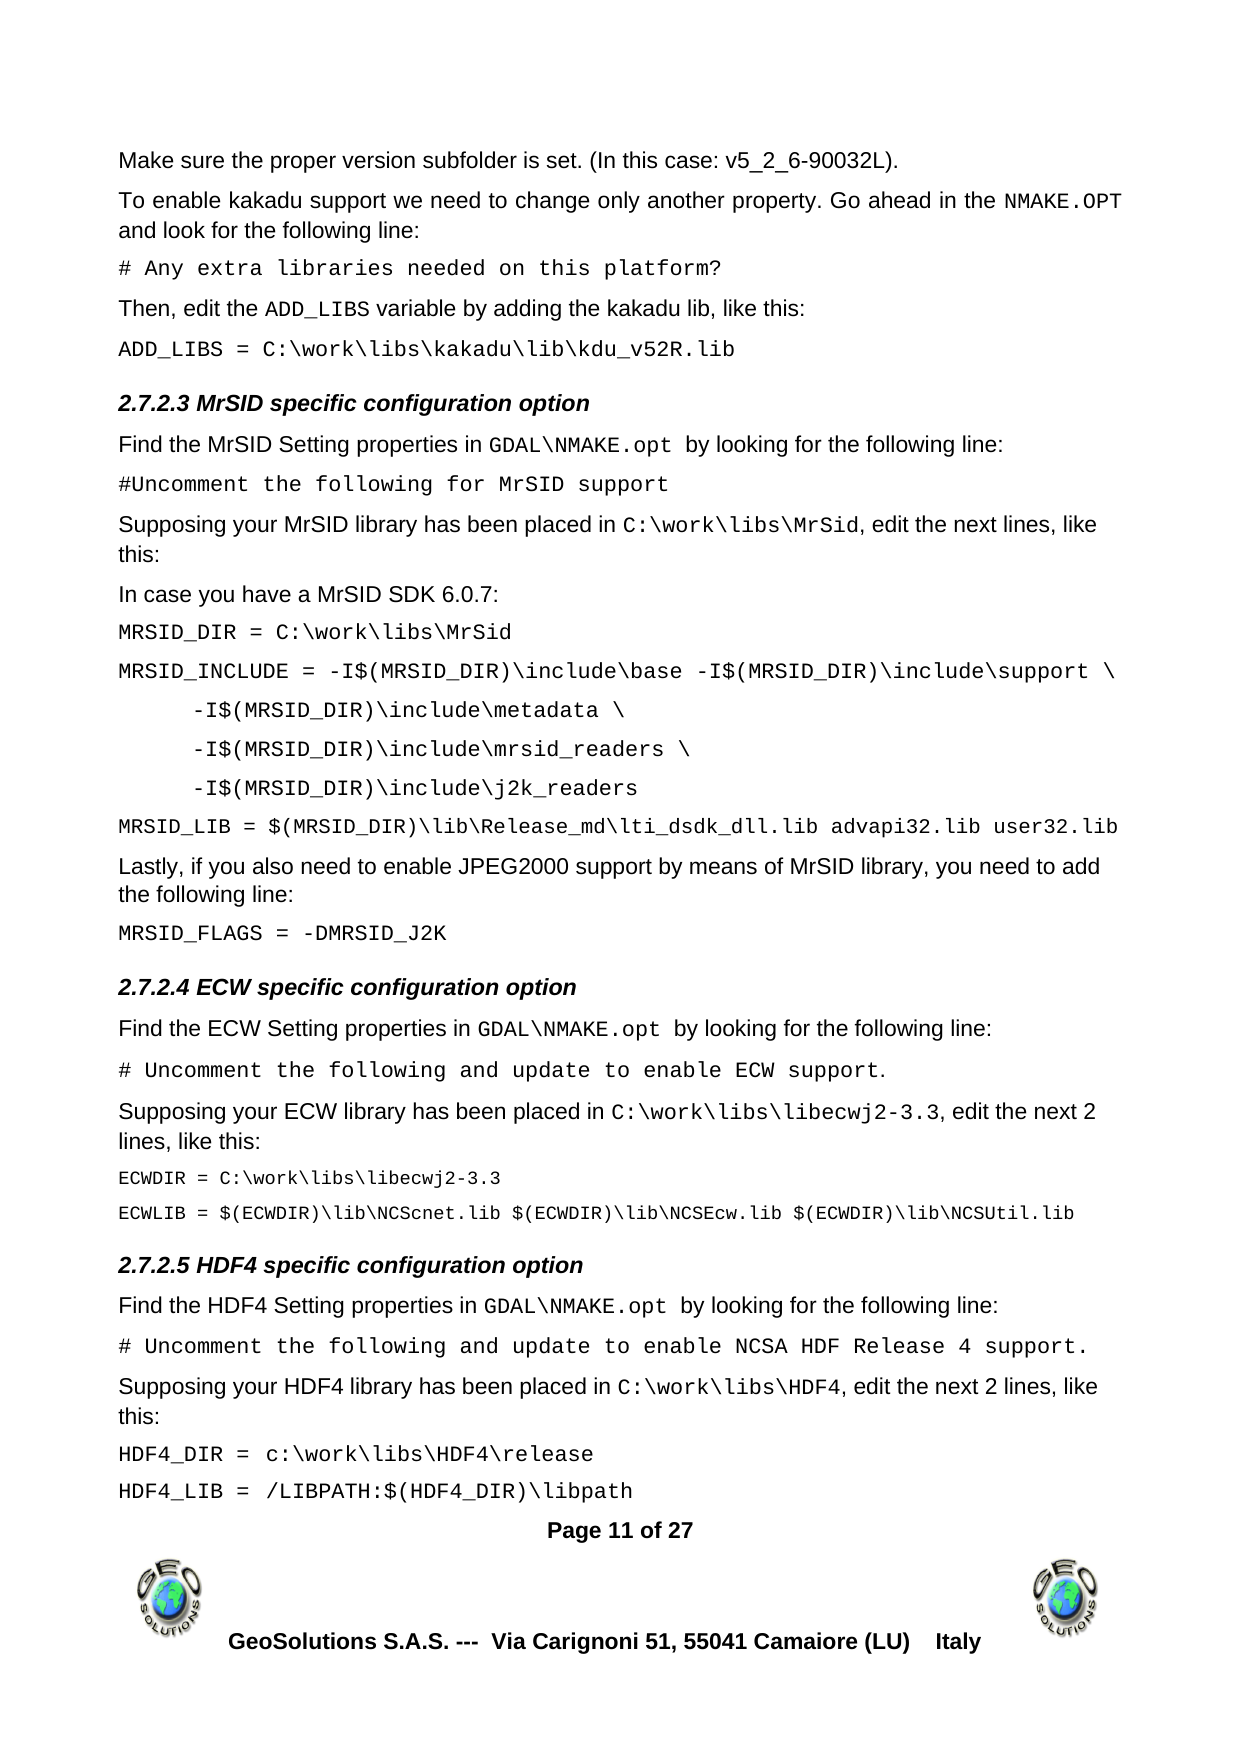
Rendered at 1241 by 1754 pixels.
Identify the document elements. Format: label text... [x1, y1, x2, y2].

text Then, edit the ADD_LIBS variable by adding the kakadu lib, like this: [118, 296, 1122, 323]
text #Uncomment the following for MrSID support [118, 473, 1122, 498]
text In case you have a MrSID SDK 6.0.7: [118, 582, 1122, 607]
text Find the MrSID Setting properties in GDAL\NMAKE.opt by looking for the following line: [118, 431, 1122, 458]
text ECWDIR = C:\work\libs\libecwj2-3.3 [118, 1169, 1122, 1190]
text Supposing your MrSID library has been placed in C:\work\libs\MrSid, edit the next lines, like this: [118, 512, 1122, 567]
text Find the HDF4 Setting properties in GDAL\NMAKE.opt by looking for the following line: [118, 1293, 1122, 1321]
text Make sure the proper version subfolder is set. (In this case: v5_2_6-90032L). [118, 148, 1122, 173]
text -I$(MRSID_DIR)\include\mrsid_readers \ [118, 738, 1122, 763]
text ADD_LIBS = C:\work\libs\kakadu\lib\kdu_v52R.lib [118, 338, 1122, 363]
subtitle ECW specific configuration option [118, 974, 1122, 1000]
text MRSID_DIR = C:\work\libs\MrSid [118, 622, 1122, 646]
text -I$(MRSID_DIR)\include\metadata \ [118, 699, 1122, 724]
text # Any extra libraries needed on this platform? [118, 257, 1122, 282]
subtitle MrSID specific configuration option [118, 390, 1122, 416]
text -I$(MRSID_DIR)\include\j2k_readers [118, 777, 1122, 802]
text Supposing your HDF4 library has been placed in C:\work\libs\HDF4, edit the next 2 lines, like this: [118, 1374, 1122, 1429]
text Lastly, if you also need to enable JPEG2000 support by means of MrSID library, you need to add the following line: [118, 854, 1122, 908]
picture [134, 1552, 205, 1641]
text MRSID_LIB = $(MRSID_DIR)\lib\Release_md\lti_dsdk_dll.lib advapi32.lib user32.lib [118, 816, 1122, 840]
picture [1030, 1552, 1101, 1641]
text To enable kakadu support we need to change only another property. Go ahead in the NMAKE.OPT and look for the following line: [118, 187, 1122, 243]
text HDF4_LIB = /LIBPATH:$(HDF4_DIR)\libpath [118, 1480, 1122, 1505]
subtitle HDF4 specific configuration option [118, 1252, 1122, 1278]
text Supposing your ECW library has been placed in C:\work\libs\libecwj2-3.3, edit the next 2 lines, like this: [118, 1099, 1122, 1154]
text ECWLIB = $(ECWDIR)\lib\NCScnet.lib $(ECWDIR)\lib\NCSEcw.lib $(ECWDIR)\lib\NCSUtil.lib [118, 1204, 1122, 1225]
text HDF4_DIR = c:\work\libs\HDF4\release [118, 1444, 1122, 1468]
text MRSID_INCLUDE = -I$(MRSID_DIR)\include\base -I$(MRSID_DIR)\include\support \ [118, 661, 1122, 685]
text # Uncomment the following and update to enable ECW support. [118, 1057, 1122, 1084]
text Find the ECW Setting properties in GDAL\NMAKE.opt by looking for the following line: [118, 1015, 1122, 1043]
text # Uncomment the following and update to enable NCSA HDF Release 4 support. [118, 1335, 1122, 1360]
text MRSID_FLAGS = -DMRSID_J2K [118, 922, 1122, 947]
